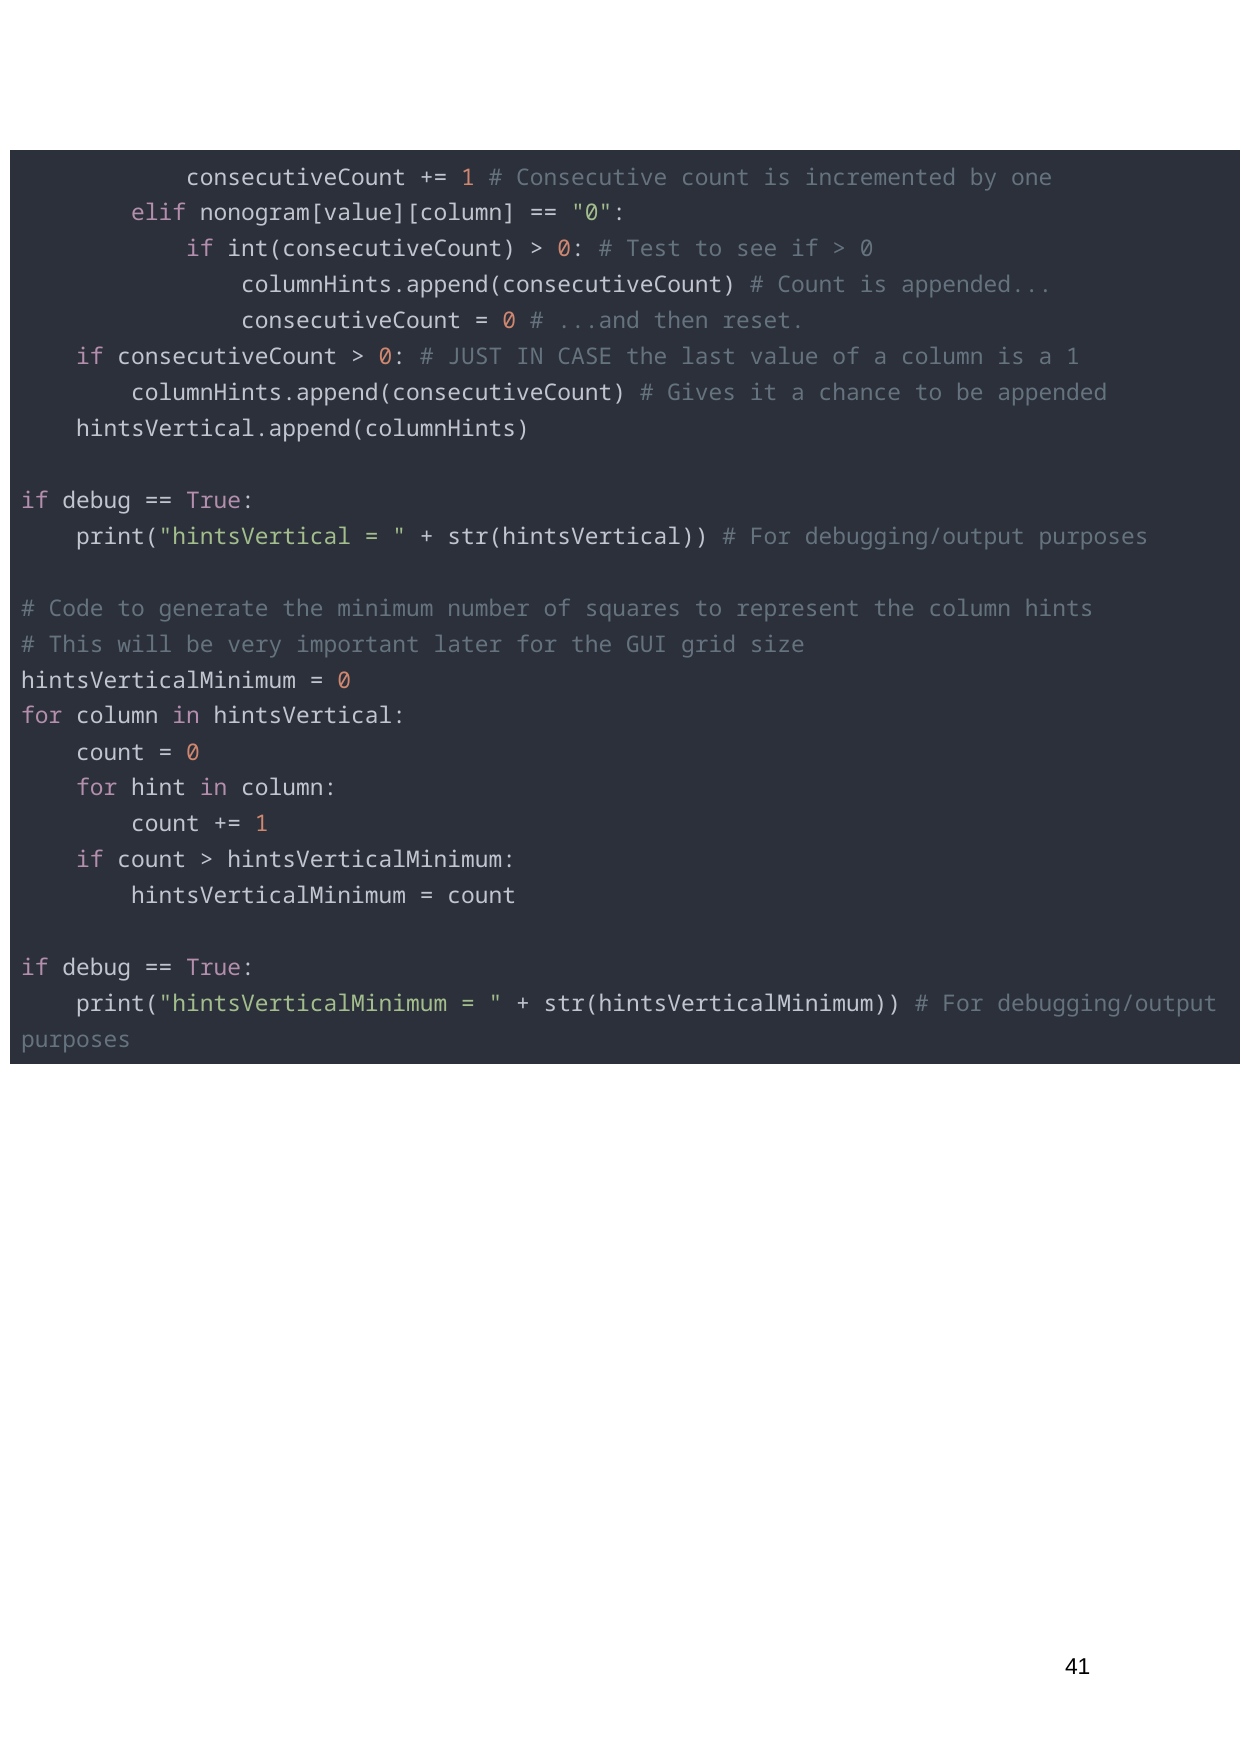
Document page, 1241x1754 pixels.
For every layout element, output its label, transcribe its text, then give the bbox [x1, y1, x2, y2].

table_header consecutiveCount += 1 # Consecutive count is incremented by one elif nonogram[value][column] == "0": if int(consecutiveCount) > 0: # Test to see if > 0 columnHints.append(consecutiveCount) # Count is appended... consecutiveCount = 0 # ...and then reset. if consecutiveCount > 0: # JUST IN CASE the last value of a column is a 1 columnHints.append(consecutiveCount) # Gives it a chance to be appended hintsVertical.append(columnHints) if debug == True: print("hintsVertical = " + str(hintsVertical)) # For debugging/output purposes # Code to generate the minimum number of squares to represent the column hints # This will be very important later for the GUI grid size hintsVerticalMinimum = 0 for column in hintsVertical: count = 0 for hint in column: count += 1 if count > hintsVerticalMinimum: hintsVerticalMinimum = count if debug == True: print("hintsVerticalMinimum = " + str(hintsVerticalMinimum)) # For debugging/output purposes [10, 150, 1240, 1064]
